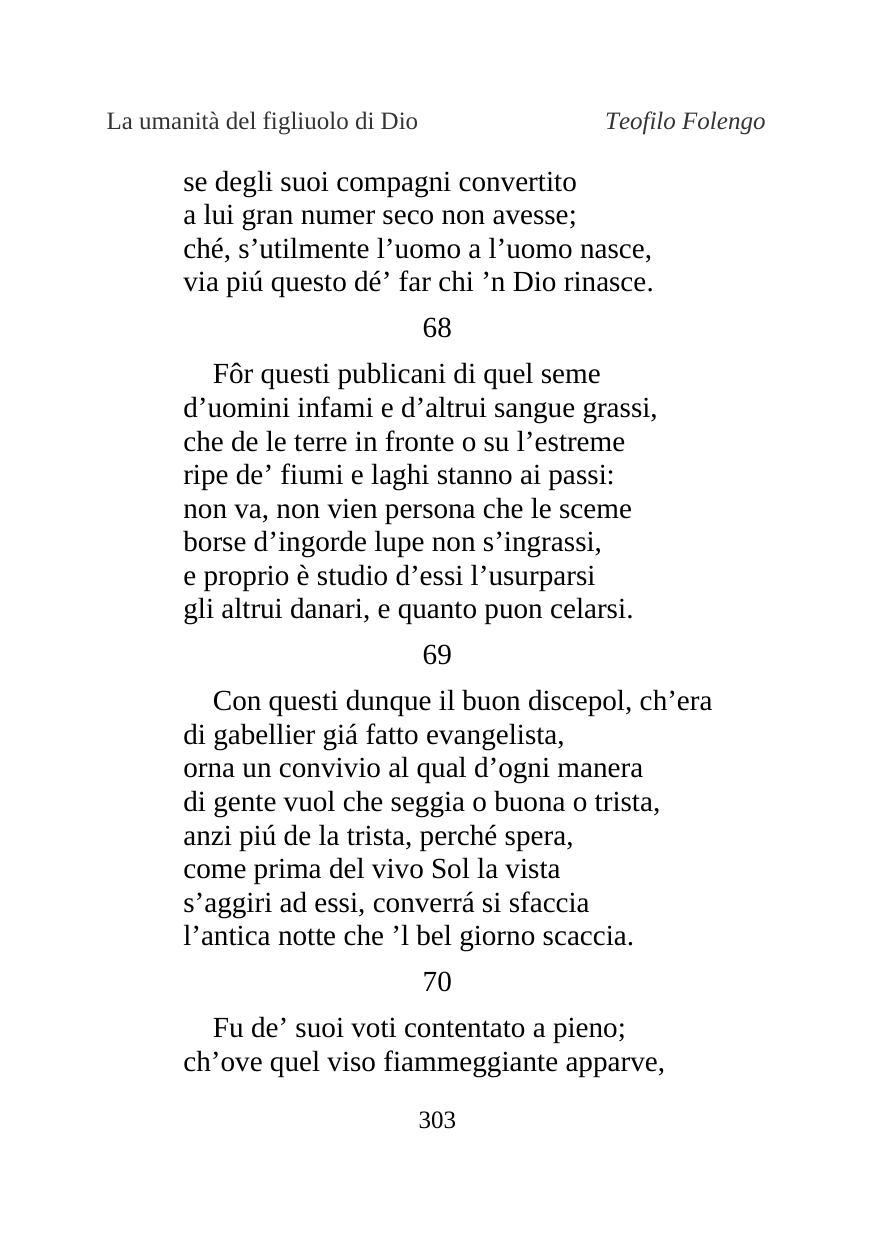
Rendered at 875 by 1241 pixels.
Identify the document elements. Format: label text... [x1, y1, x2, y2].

text 70 [106, 964, 768, 998]
text Con questi dunque il buon discepol, ch’era di gabellier giá fatto evangelista, orna un convivio al qual d’ogni manera di gente vuol che seggia o buona o trista, anzi piú de la trista, perché spera, come prima del vivo Sol la vista s’aggiri ad essi, converrá si sfaccia l’antica notte che ’l bel giorno scaccia. [183, 683, 768, 952]
text Fu de’ suoi voti contentato a pieno; ch’ove quel viso fiammeggiante apparve, [183, 1010, 768, 1077]
text Fôr questi publicani di quel seme d’uomini infami e d’altrui sangue grassi, che de le terre in fronte o su l’estreme ripe de’ fiumi e laghi stanno ai passi: non va, non vien persona che le sceme borse d’ingorde lupe non s’ingrassi, e proprio è studio d’essi l’usurparsi gli altrui danari, e quanto puon celarsi. [183, 357, 768, 625]
text 68 [106, 311, 768, 344]
text 69 [106, 637, 768, 671]
text se degli suoi compagni convertito a lui gran numer seco non avesse; ché, s’utilmente l’uomo a l’uomo nasce, via piú questo dé’ far chi ’n Dio rinasce. [183, 164, 768, 298]
